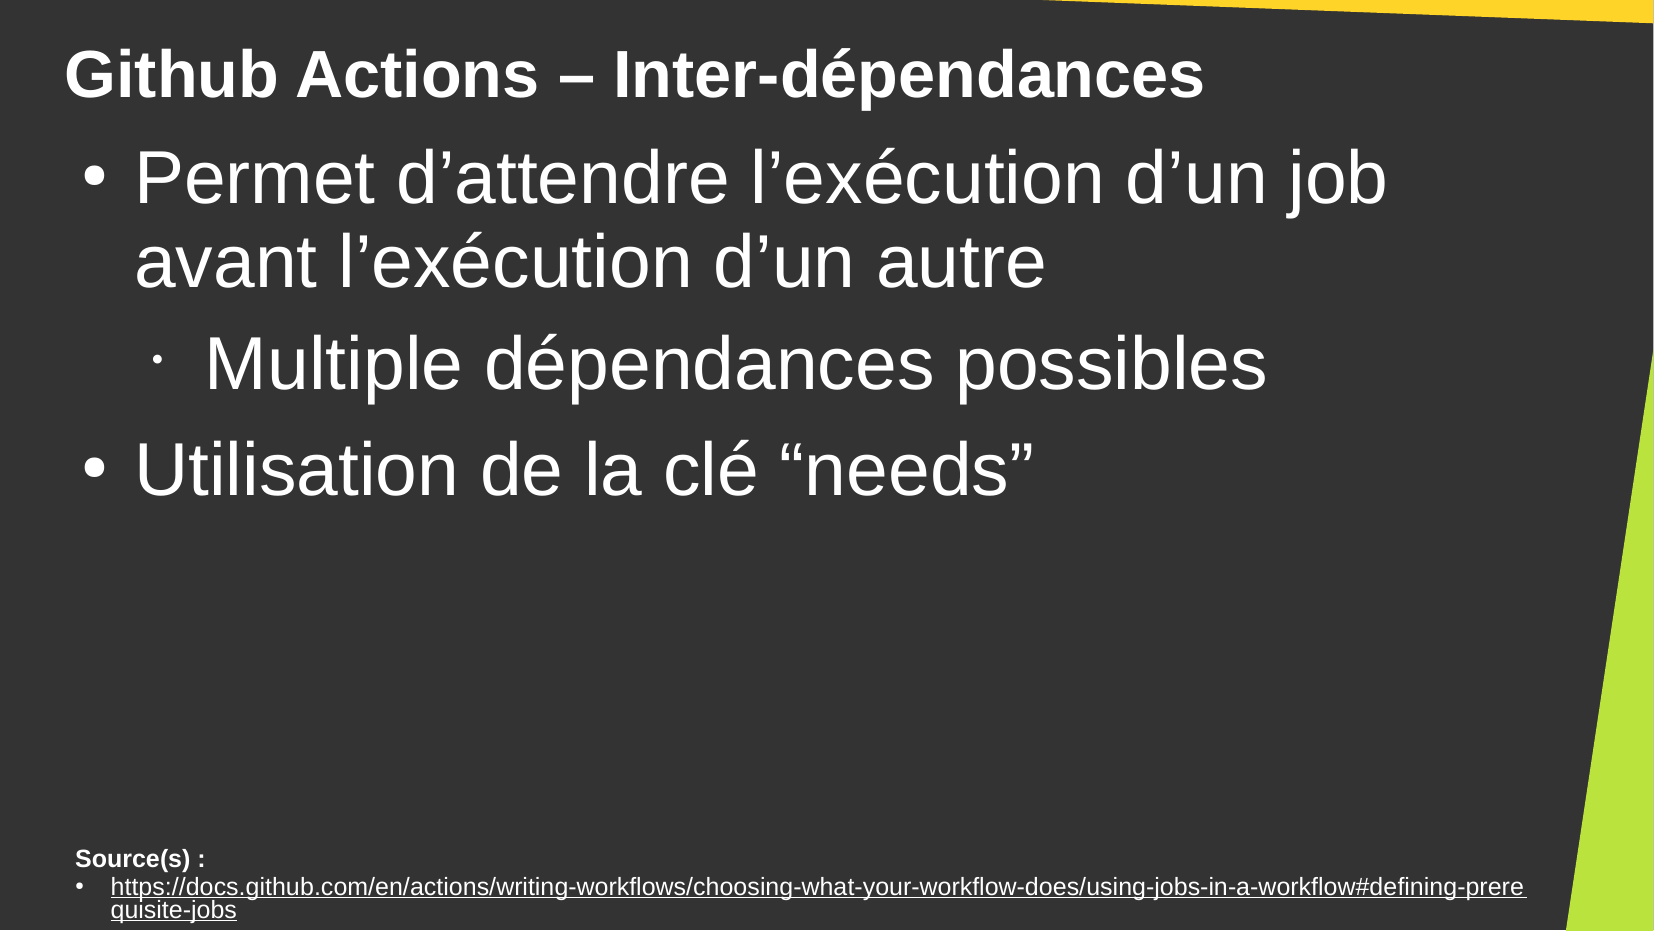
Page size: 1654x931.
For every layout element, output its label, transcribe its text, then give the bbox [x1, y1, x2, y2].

title Github Actions – Inter-dépendances [64, 37, 1577, 119]
text_box [1565, 345, 1654, 931]
text_box Source(s) : https://docs.github.com/en/actions/writing-workflows/choosing-what-your-workflow-does/using-jobs-in-a-workflow#defining-prerequisite-jobs [60, 799, 1546, 909]
text_box [1042, 0, 1654, 24]
list Permet d’attendre l’exécution d’un job avant l’exécution d’un autre Multiple dépendances possibles Utilisation de la clé “needs” [63, 135, 1542, 662]
